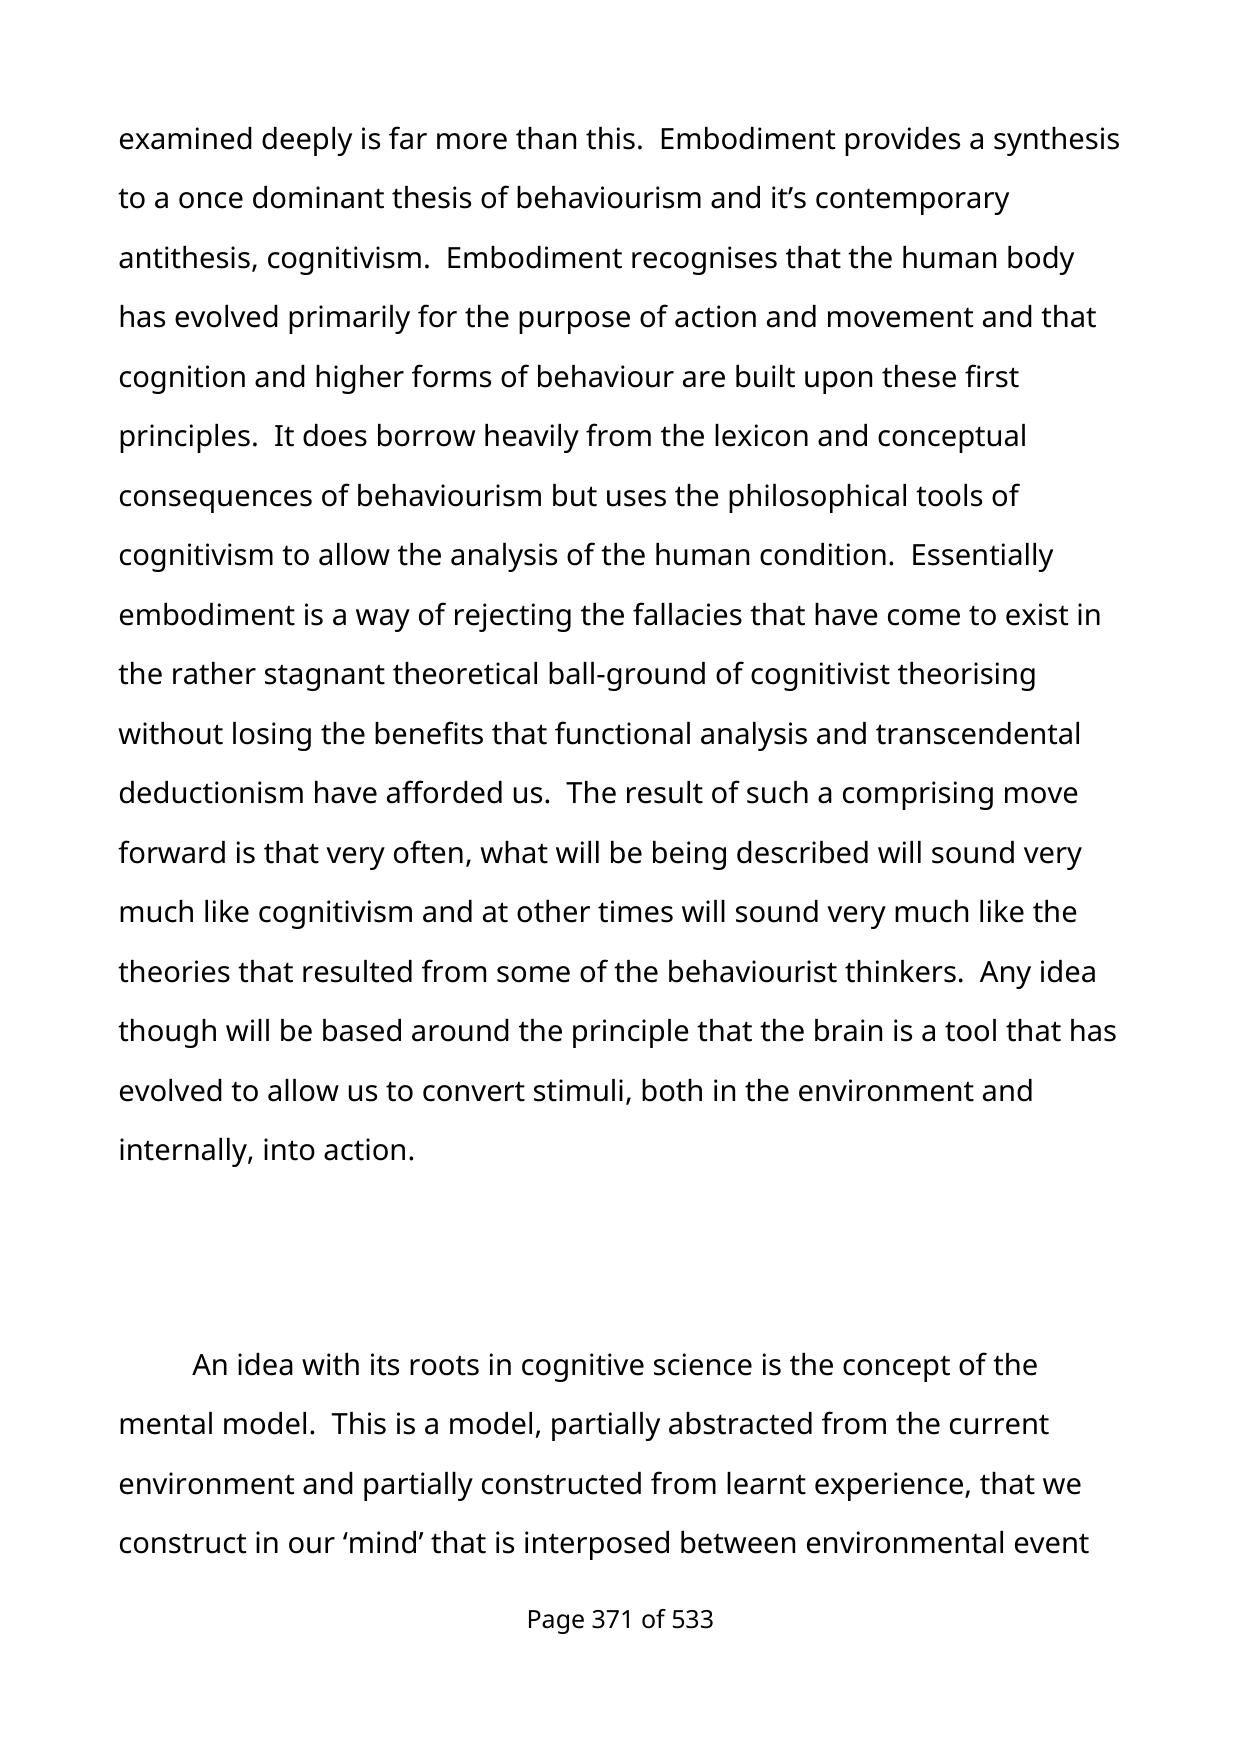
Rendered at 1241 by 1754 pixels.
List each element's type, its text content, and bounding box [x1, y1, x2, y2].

text examined deeply is far more than this. Embodiment provides a synthesis to a once dominant thesis of behaviourism and it’s contemporary antithesis, cognitivism. Embodiment recognises that the human body has evolved primarily for the purpose of action and movement and that cognition and higher forms of behaviour are built upon these first principles. It does borrow heavily from the lexicon and conceptual consequences of behaviourism but uses the philosophical tools of cognitivism to allow the analysis of the human condition. Essentially embodiment is a way of rejecting the fallacies that have come to exist in the rather stagnant theoretical ball-ground of cognitivist theorising without losing the benefits that functional analysis and transcendental deductionism have afforded us. The result of such a comprising move forward is that very often, what will be being described will sound very much like cognitivism and at other times will sound very much like the theories that resulted from some of the behaviourist thinkers. Any idea though will be based around the principle that the brain is a tool that has evolved to allow us to convert stimuli, both in the environment and internally, into action. [118, 118, 1122, 1169]
text An idea with its roots in cognitive science is the concept of the mental model. This is a model, partially abstracted from the current environment and partially constructed from learnt experience, that we construct in our ‘mind’ that is interposed between environmental event [118, 1344, 1122, 1562]
